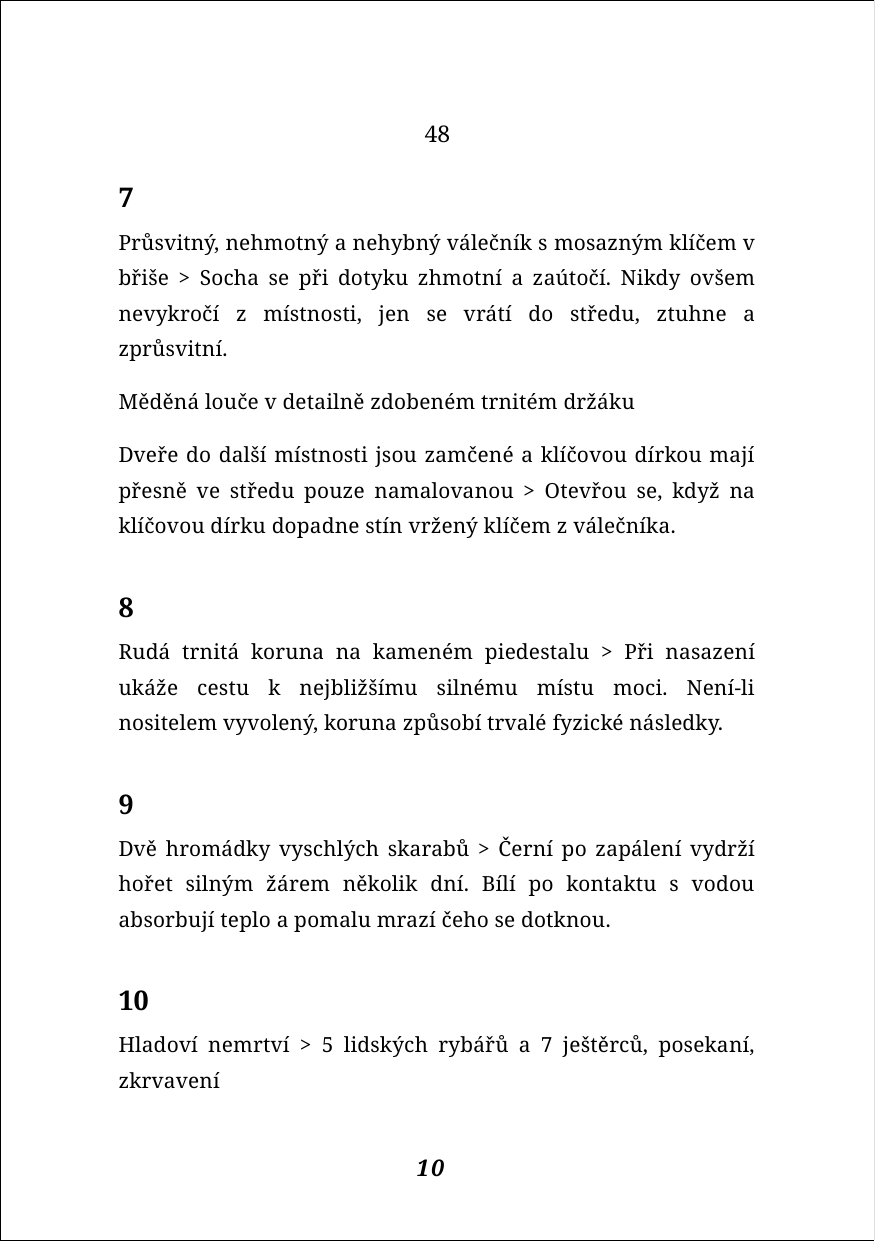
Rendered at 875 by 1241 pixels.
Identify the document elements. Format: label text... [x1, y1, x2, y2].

subtitle 8 [118, 588, 756, 625]
text Rudá trnitá koruna na kameném piedestalu > Při nasazení ukáže cestu k nejbližšímu silnému místu moci. Není-li nositelem vyvolený, koruna způsobí trvalé fyzické následky. [118, 637, 756, 737]
text Dvě hromádky vyschlých skarabů > Černí po zapálení vydrží hořet silným žárem několik dní. Bílí po kontaktu s vodou absorbují teplo a pomalu mrazí čeho se dotknou. [118, 834, 756, 933]
subtitle 9 [118, 785, 756, 822]
text Dveře do další místnosti jsou zamčené a klíčovou dírkou mají přesně ve středu pouze namalovanou > Otevřou se, když na klíčovou dírku dopadne stín vržený klíčem z válečníka. [118, 441, 756, 540]
subtitle 7 [118, 179, 756, 216]
text Průsvitný, nehmotný a nehybný válečník s mosazným klíčem v břiše > Socha se při dotyku zhmotní a zaútočí. Nikdy ovšem nevykročí z místnosti, jen se vrátí do středu, ztuhne a zprůsvitní. [118, 228, 756, 363]
text Měděná louče v detailně zdobeném trnitém držáku [118, 387, 756, 416]
subtitle 10 [118, 982, 756, 1018]
text Hladoví nemrtví > 5 lidských rybářů a 7 ještěrců, posekaní, zkrvavení [118, 1030, 756, 1094]
